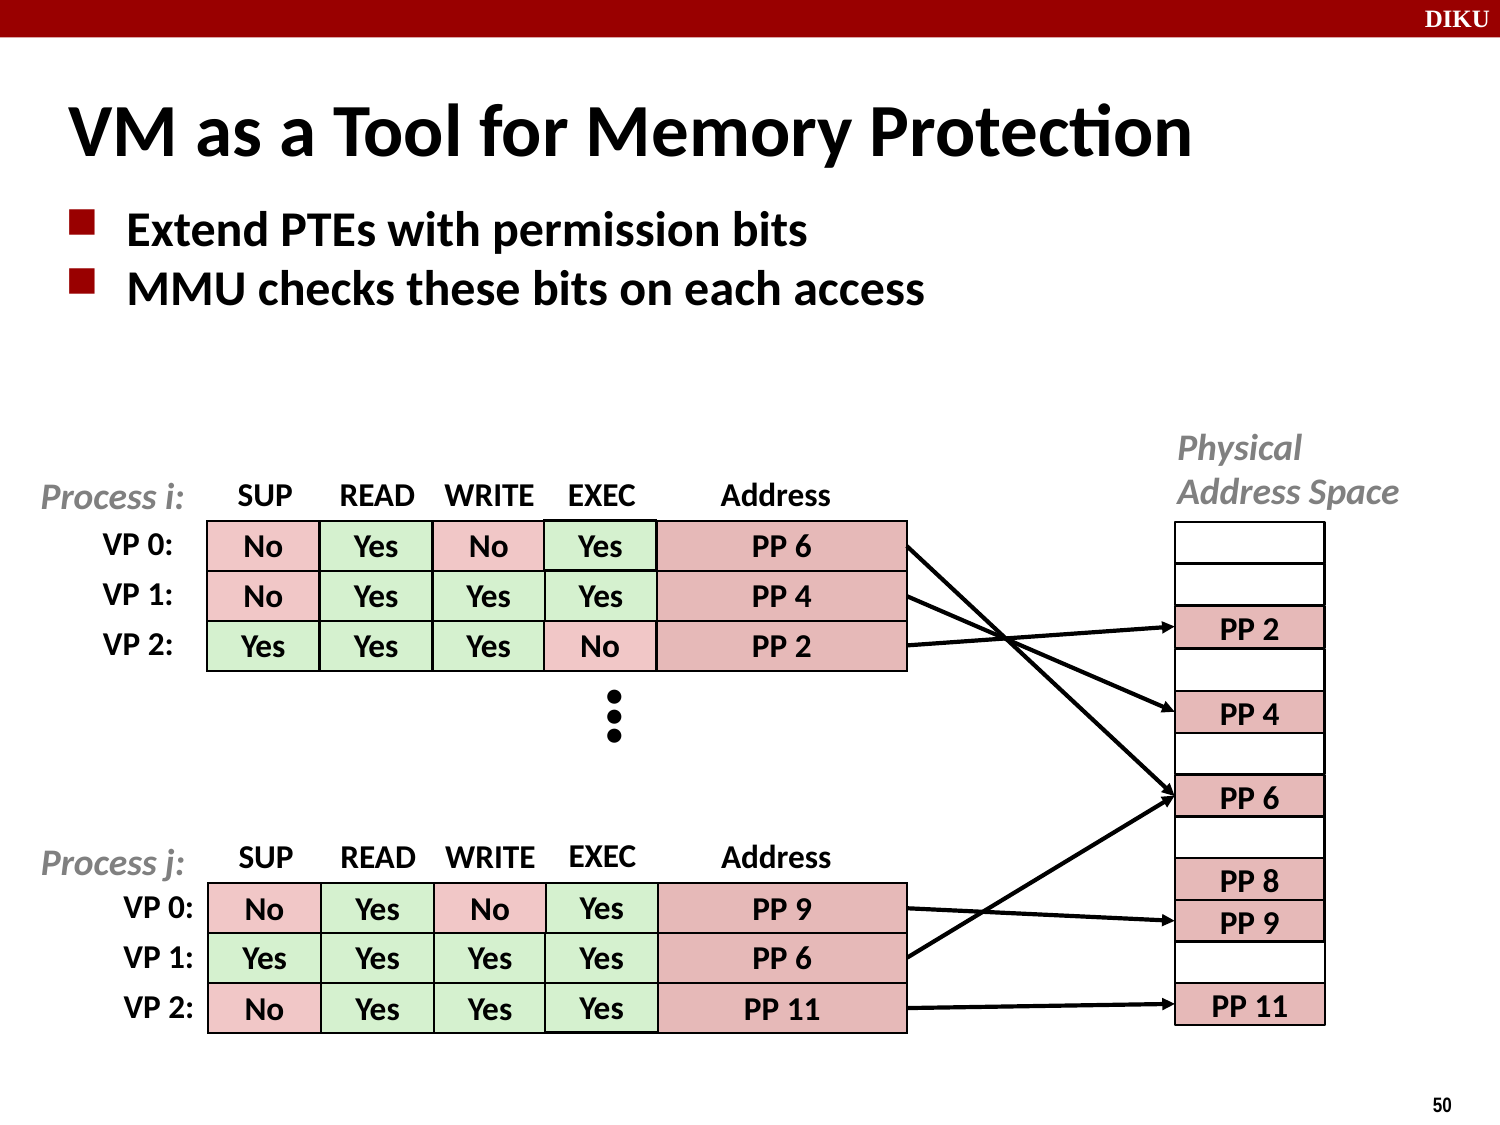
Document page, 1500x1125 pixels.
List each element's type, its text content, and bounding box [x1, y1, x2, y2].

text_box No [432, 521, 544, 571]
text_box Yes [433, 933, 545, 983]
text_box Process j: [25, 836, 201, 896]
text_box Yes [545, 933, 658, 982]
text_box No [207, 571, 320, 621]
text_box No [210, 883, 321, 933]
text_box SUP [223, 833, 309, 883]
text_box READ [324, 471, 429, 521]
text_box PP 6 [658, 933, 908, 983]
text_box PP 4 [658, 571, 907, 621]
text_box Physical Address Space [1162, 417, 1438, 522]
text_box EXEC [553, 470, 651, 520]
text_box PP 6 [1174, 775, 1325, 815]
text_box SUP [222, 471, 308, 521]
text_box Yes [320, 621, 432, 671]
text_box VP 0: [87, 520, 189, 570]
text_box PP 9 [1174, 899, 1325, 940]
text_box No [207, 521, 320, 571]
text_box WRITE [429, 471, 550, 521]
text_box Yes [207, 621, 320, 671]
text_box Yes [545, 882, 658, 933]
text_box PP 6 [657, 521, 907, 571]
text_box PP 4 [1174, 690, 1325, 732]
text_box Yes [321, 983, 433, 1034]
text_box VP 2: [88, 620, 189, 675]
text_box PP 8 [1174, 858, 1325, 899]
text_box Address [706, 833, 847, 883]
text_box Yes [432, 621, 544, 671]
text_box Extend PTEs with permission bits MMU checks these bits on each access [55, 198, 1419, 350]
text_box VP 1: [108, 933, 210, 983]
text_box PP 2 [657, 621, 907, 671]
text_box READ [325, 833, 430, 883]
text_box WRITE [430, 833, 551, 883]
text_box Yes [320, 571, 432, 621]
text_box Yes [321, 883, 433, 933]
text_box VP 0: [108, 883, 210, 933]
text_box Yes [432, 571, 544, 621]
text_box VP 1: [87, 570, 189, 625]
text_box Yes [544, 570, 658, 621]
text_box Process i: [25, 470, 200, 531]
text_box PP 11 [1174, 983, 1325, 1025]
text_box Yes [210, 933, 321, 983]
text_box Yes [544, 520, 657, 571]
text_box Yes [320, 521, 432, 571]
text_box Yes [433, 983, 547, 1034]
text_box No [433, 883, 545, 933]
text_box • • • [591, 683, 632, 778]
text_box No [210, 983, 321, 1034]
text_box Address [705, 471, 846, 521]
text_box VM as a Tool for Memory Protection [53, 62, 1500, 191]
text_box Yes [321, 933, 433, 983]
text_box No [544, 621, 657, 671]
text_box PP 11 [657, 983, 908, 1034]
text_box PP 2 [1174, 606, 1325, 648]
text_box Yes [545, 982, 658, 1033]
text_box VP 2: [108, 983, 210, 1038]
text_box EXEC [553, 832, 652, 882]
text_box PP 9 [658, 883, 908, 933]
